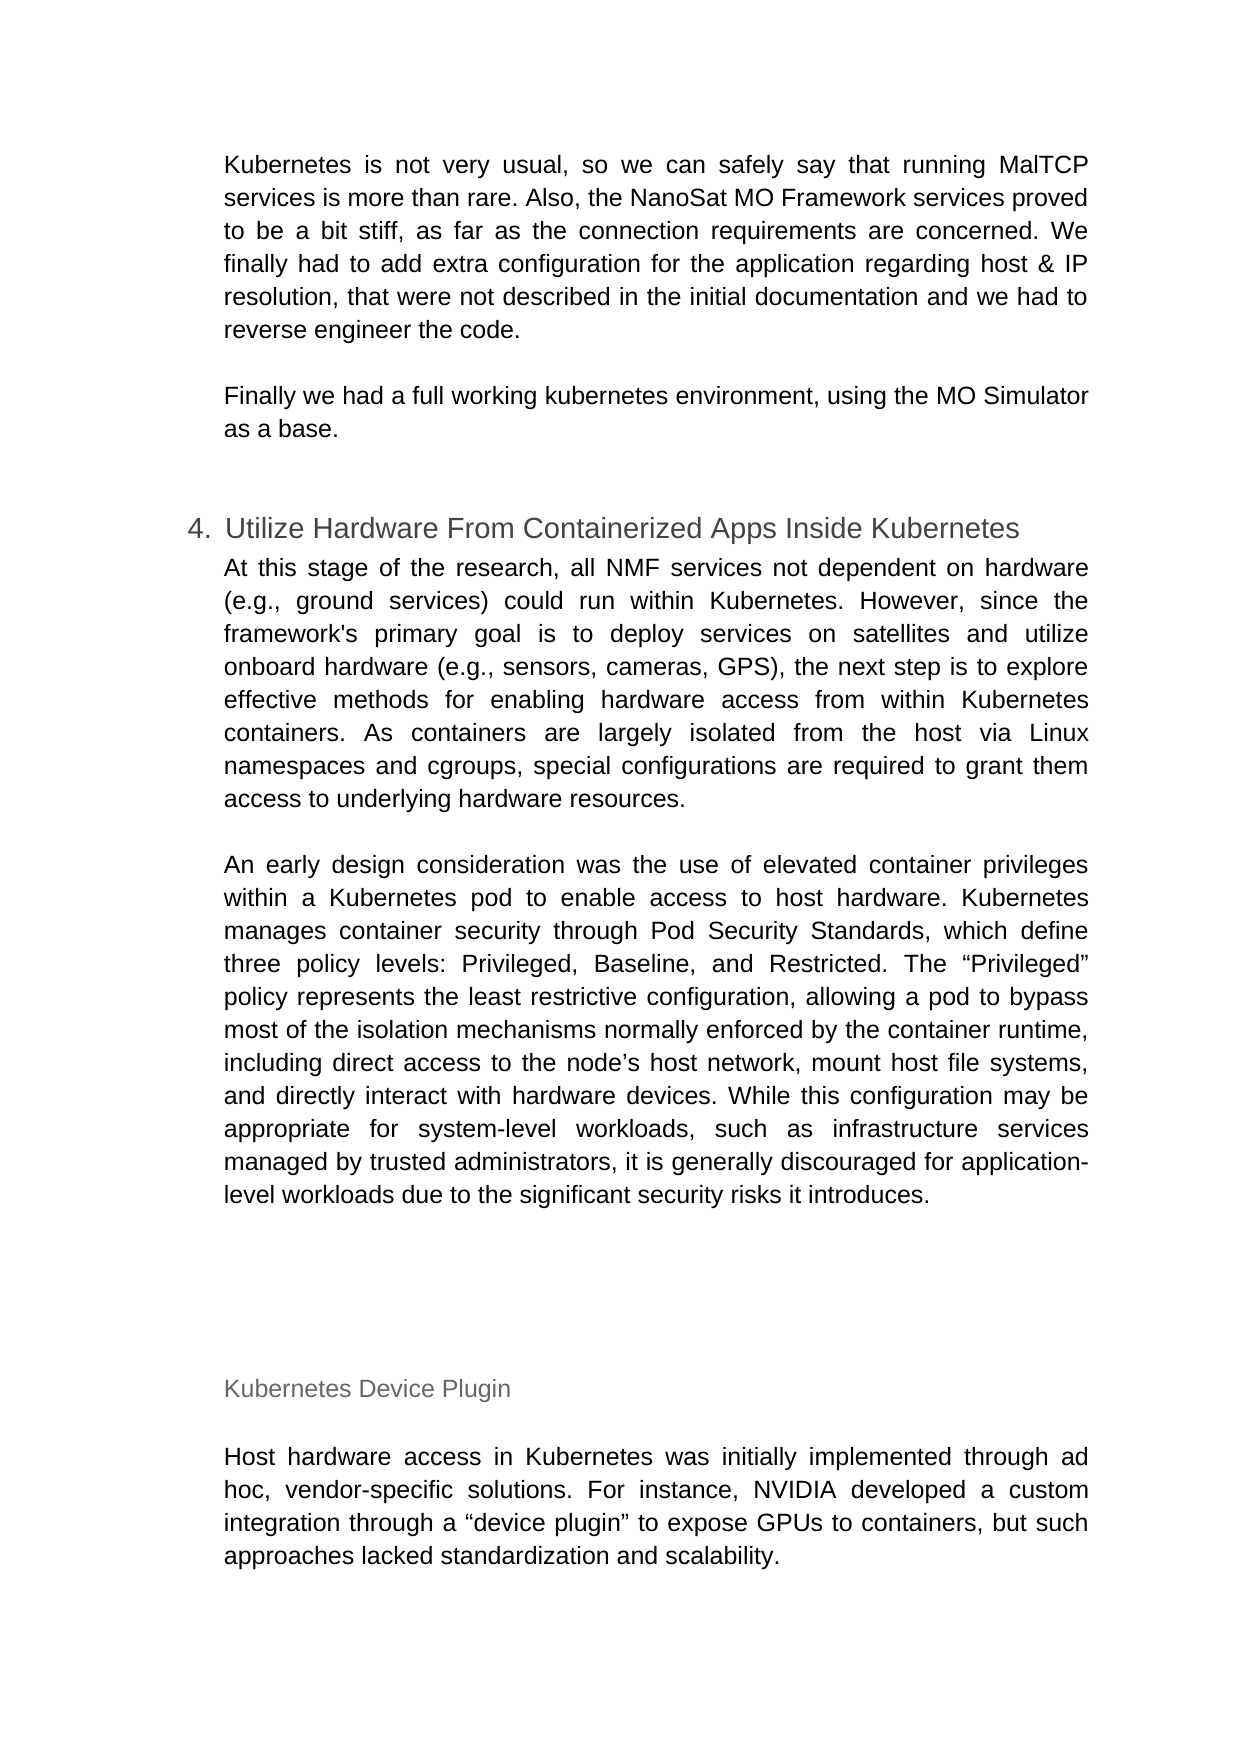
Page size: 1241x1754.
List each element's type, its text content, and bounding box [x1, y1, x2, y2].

text Kubernetes is not very usual, so we can safely say that running MalTCP services is more than rare. Also, the NanoSat MO Framework services proved to be a bit stiff, as far as the connection requirements are concerned. We finally had to add extra configuration for the application regarding host & IP resolution, that were not described in the initial documentation and we had to reverse engineer the code. [224, 150, 1090, 344]
text Finally we had a full working kubernetes environment, using the MO Simulator as a base. [224, 381, 1090, 443]
text An early design consideration was the use of elevated container privileges within a Kubernetes pod to enable access to host hardware. Kubernetes manages container security through Pod Security Standards, which define three policy levels: Privileged, Baseline, and Restricted. The “Privileged” policy represents the least restrictive configuration, allowing a pod to bypass most of the isolation mechanisms normally enforced by the container runtime, including direct access to the node’s host network, mount host file systems, and directly interact with hardware devices. While this configuration may be appropriate for system-level workloads, such as infrastructure services managed by trusted administrators, it is generally discouraged for application-level workloads due to the significant security risks it introduces. [224, 850, 1090, 1209]
subtitle Utilize Hardware From Containerized Apps Inside Kubernetes [187, 511, 1090, 544]
text At this stage of the research, all NMF services not dependent on hardware (e.g., ground services) could run within Kubernetes. However, since the framework's primary goal is to deploy services on satellites and utilize onboard hardware (e.g., sensors, cameras, GPS), the next step is to explore effective methods for enabling hardware access from within Kubernetes containers. As containers are largely isolated from the host via Linux namespaces and cgroups, special configurations are required to grant them access to underlying hardware resources. [224, 553, 1090, 812]
text Host hardware access in Kubernetes was initially implemented through ad hoc, vendor-specific solutions. For instance, NVIDIA developed a custom integration through a “device plugin” to expose GPUs to containers, but such approaches lacked standardization and scalability. [224, 1442, 1090, 1569]
subtitle Kubernetes Device Plugin [224, 1374, 1090, 1403]
